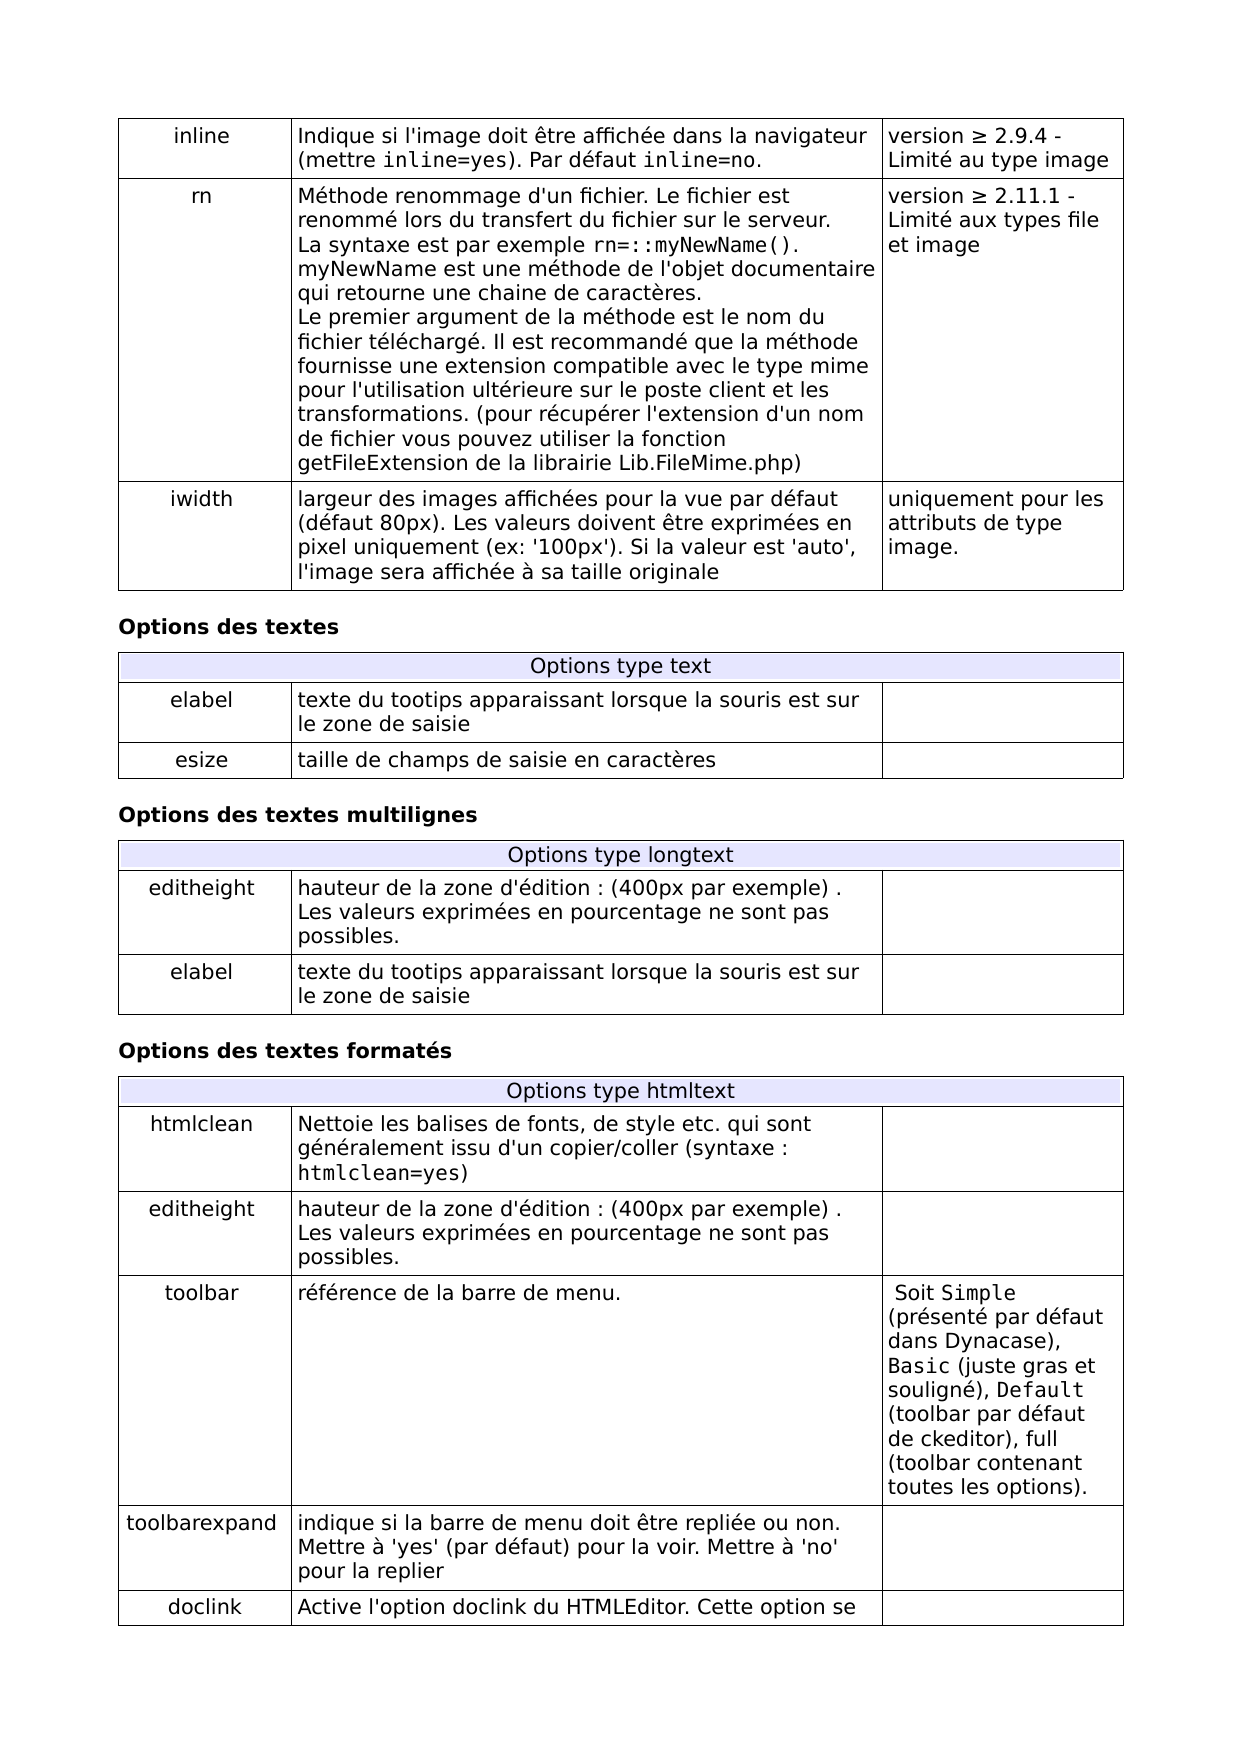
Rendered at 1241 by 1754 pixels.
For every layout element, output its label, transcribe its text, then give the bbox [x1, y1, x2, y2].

table_cell indique si la barre de menu doit être repliée ou non. Mettre à 'yes' (par défaut) pour la voir. Mettre à 'no' pour la replier [292, 1506, 882, 1589]
table_cell editheight [119, 871, 291, 954]
subtitle Options des textes [118, 615, 1122, 639]
table_cell version ≥ 2.9.4 - Limité au type image [883, 119, 1123, 178]
table_cell elabel [119, 683, 291, 742]
table_cell hauteur de la zone d'édition : (400px par exemple) . Les valeurs exprimées en pourcentage ne sont pas possibles. [292, 1192, 882, 1275]
table_cell texte du tootips apparaissant lorsque la souris est sur le zone de saisie [292, 955, 882, 1014]
table_cell uniquement pour les attributs de type image. [883, 482, 1123, 590]
table_cell [883, 1192, 1123, 1275]
table_cell esize [119, 743, 291, 778]
table_cell elabel [119, 955, 291, 1014]
table_cell Indique si l'image doit être affichée dans la navigateur (mettre inline=yes). Par défaut inline=no. [292, 119, 882, 178]
table_cell toolbar [119, 1276, 291, 1505]
table_cell inline [119, 119, 291, 178]
table_cell rn [119, 179, 291, 481]
table_cell Soit Simple (présenté par défaut dans Dynacase), Basic (juste gras et souligné), Default (toolbar par défaut de ckeditor), full (toolbar contenant toutes les options). [883, 1276, 1123, 1505]
table_cell [883, 955, 1123, 1014]
table_cell [883, 683, 1123, 742]
subtitle Options des textes formatés [118, 1039, 1122, 1064]
table_cell htmlclean [119, 1107, 291, 1191]
table_cell taille de champs de saisie en caractères [292, 743, 882, 778]
table_cell doclink [119, 1591, 291, 1625]
table_cell [883, 1107, 1123, 1191]
table_cell Méthode renommage d'un fichier. Le fichier est renommé lors du transfert du fichier sur le serveur. La syntaxe est par exemple rn=::myNewName(). myNewName est une méthode de l'objet documentaire qui retourne une chaine de caractères. Le premier argument de la méthode est le nom du fichier téléchargé. Il est recommandé que la méthode fournisse une extension compatible avec le type mime pour l'utilisation ultérieure sur le poste client et les transformations. (pour récupérer l'extension d'un nom de fichier vous pouvez utiliser la fonction getFileExtension de la librairie Lib.FileMime.php) [292, 179, 882, 481]
subtitle Options des textes multilignes [118, 803, 1122, 827]
table_cell Nettoie les balises de fonts, de style etc. qui sont généralement issu d'un copier/coller (syntaxe : htmlclean=yes) [292, 1107, 882, 1191]
table_cell Active l'option doclink du HTMLEditor. Cette option se [292, 1591, 882, 1625]
table_cell référence de la barre de menu. [292, 1276, 882, 1505]
table_cell largeur des images affichées pour la vue par défaut (défaut 80px). Les valeurs doivent être exprimées en pixel uniquement (ex: '100px'). Si la valeur est 'auto', l'image sera affichée à sa taille originale [292, 482, 882, 590]
table_cell editheight [119, 1192, 291, 1275]
table_cell hauteur de la zone d'édition : (400px par exemple) . Les valeurs exprimées en pourcentage ne sont pas possibles. [292, 871, 882, 954]
table_cell toolbarexpand [119, 1506, 291, 1589]
table_cell [883, 743, 1123, 778]
table_header Options type longtext [119, 841, 1123, 870]
table_cell [883, 871, 1123, 954]
table_header Options type text [119, 653, 1123, 682]
table_cell iwidth [119, 482, 291, 590]
table_header Options type htmltext [119, 1077, 1123, 1106]
table_cell [883, 1506, 1123, 1589]
table_cell texte du tootips apparaissant lorsque la souris est sur le zone de saisie [292, 683, 882, 742]
table_cell [883, 1591, 1123, 1625]
table_cell version ≥ 2.11.1 - Limité aux types file et image [883, 179, 1123, 481]
